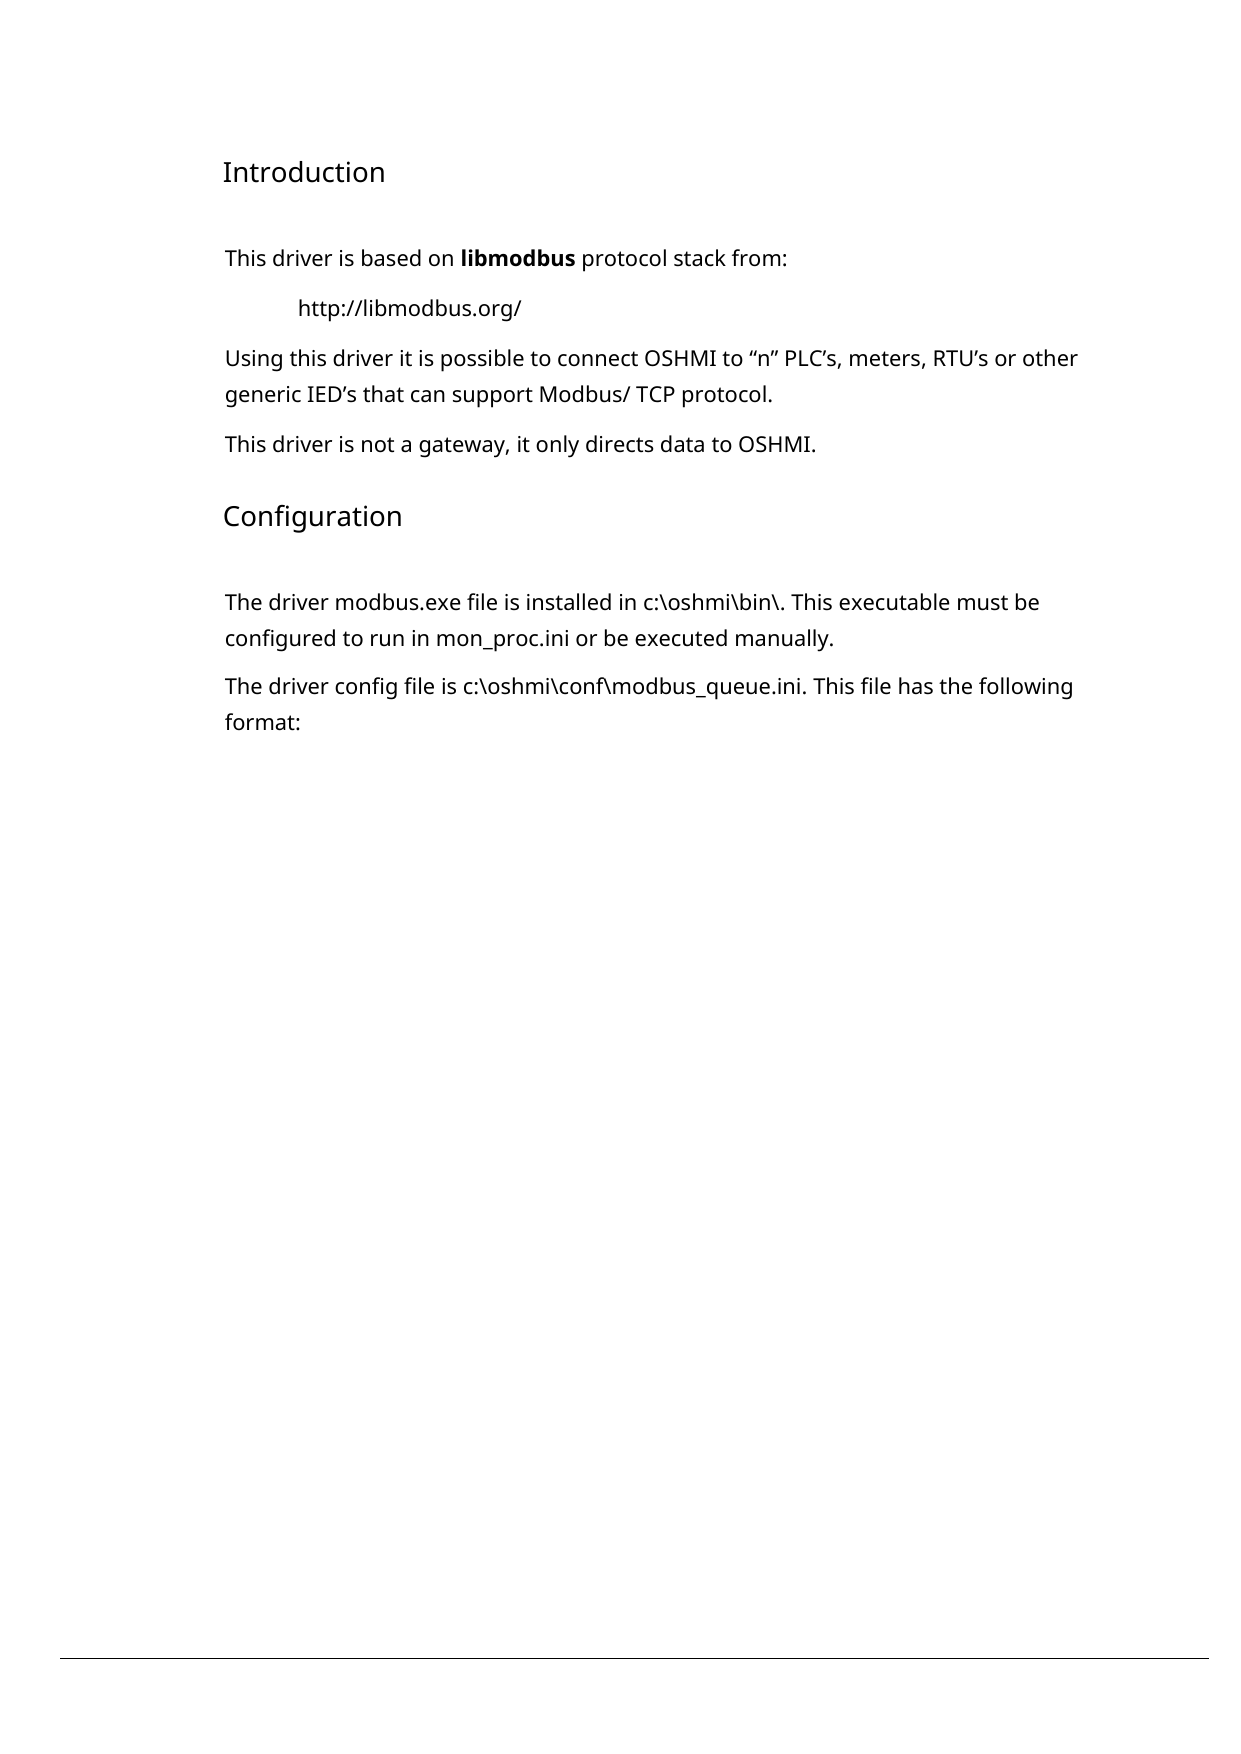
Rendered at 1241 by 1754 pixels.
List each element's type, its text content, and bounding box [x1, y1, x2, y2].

subtitle Configuration [141, 490, 1122, 568]
text Using this driver it is possible to connect OSHMI to “n” PLC’s, meters, RTU’s or other generic IED’s that can support Modbus/ TCP protocol. [224, 343, 1122, 409]
text The driver config file is c:\oshmi\conf\modbus_queue.ini. This file has the following format: [224, 671, 1122, 737]
text The driver modbus.exe file is installed in c:\oshmi\bin\. This executable must be configured to run in mon_proc.ini or be executed manually. [224, 587, 1122, 652]
text This driver is based on libmodbus protocol stack from: [224, 243, 1122, 273]
text This driver is not a gateway, it only directs data to OSHMI. [224, 429, 1122, 459]
subtitle Introduction [141, 146, 1122, 224]
text http://libmodbus.org/ [224, 293, 1122, 323]
